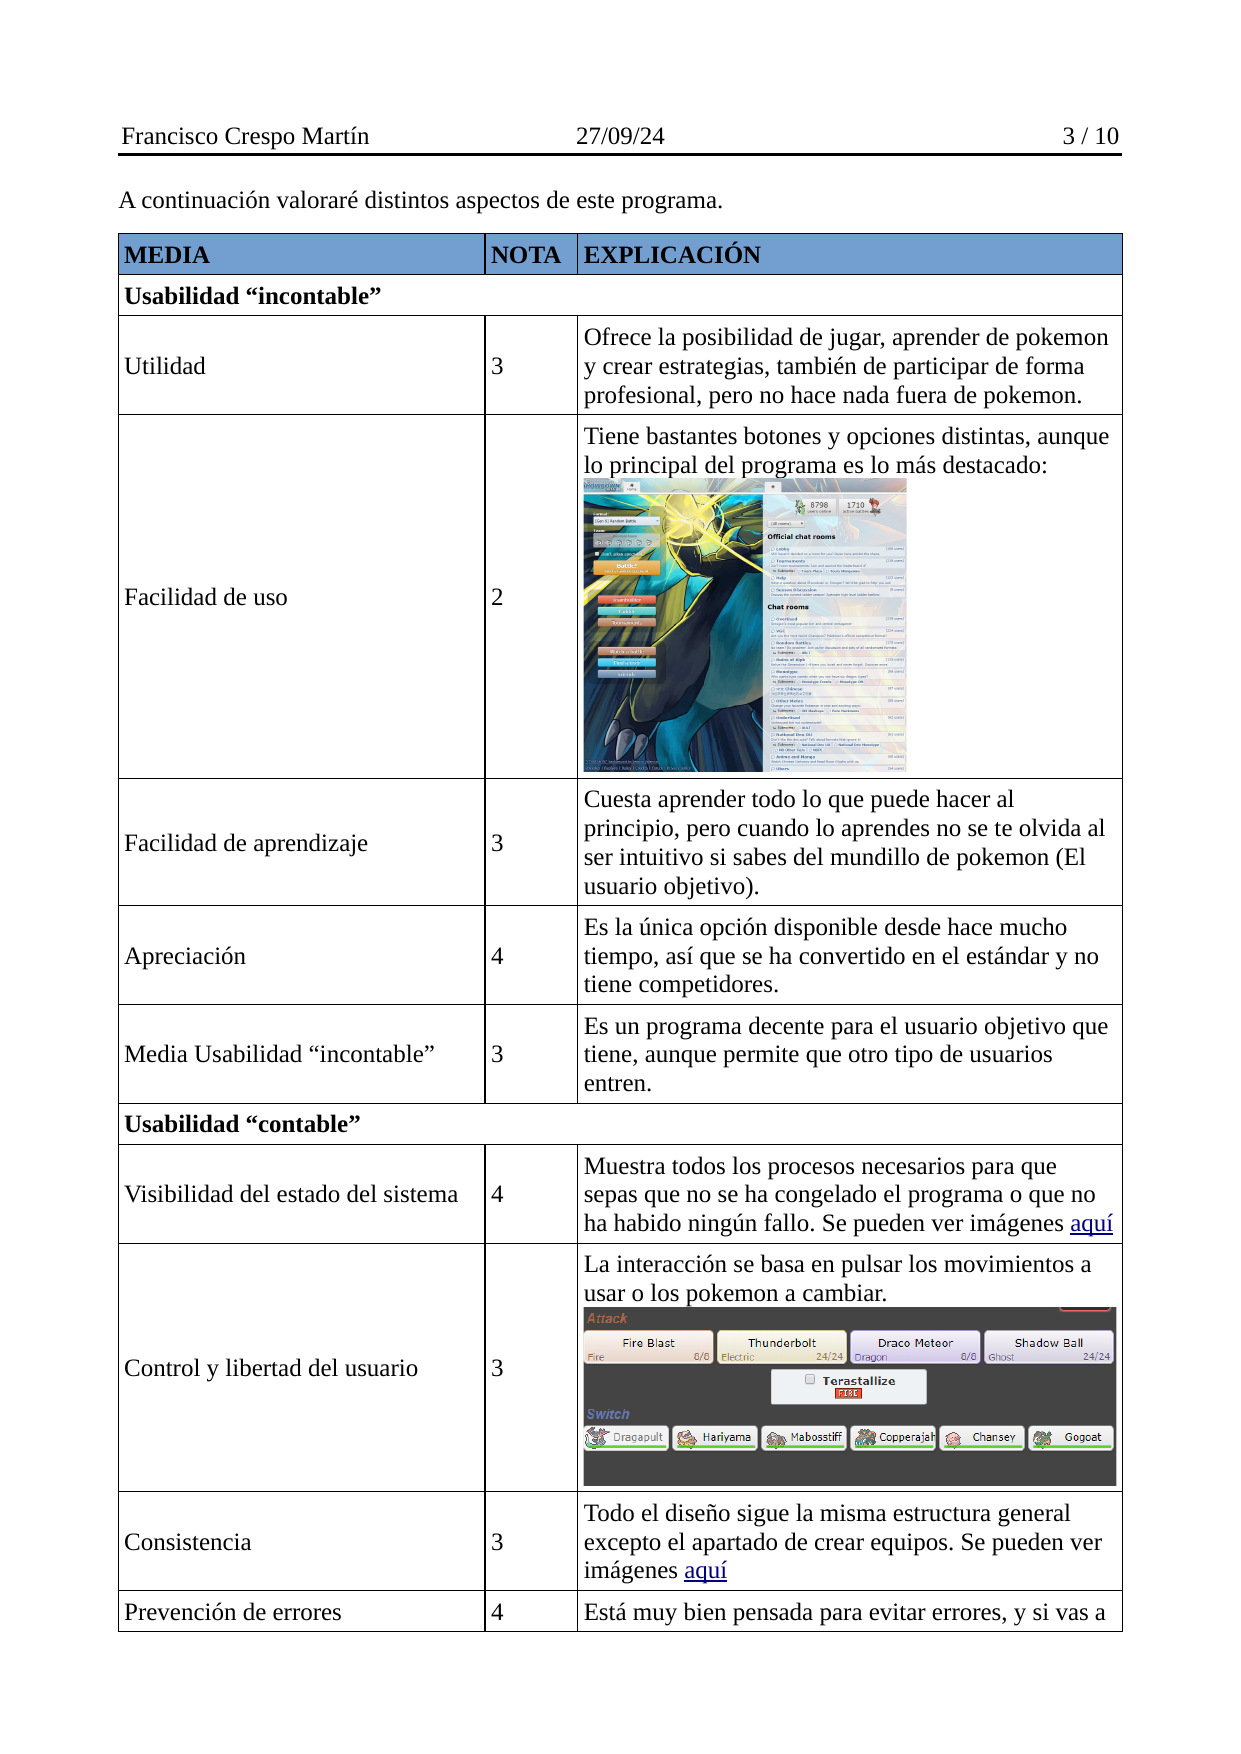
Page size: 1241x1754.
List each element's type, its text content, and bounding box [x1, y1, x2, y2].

table_cell 4 [486, 1145, 577, 1243]
table_cell Todo el diseño sigue la misma estructura general excepto el apartado de crear equipos. Se pueden ver imágenes aquí [578, 1492, 1122, 1590]
table_cell Muestra todos los procesos necesarios para que sepas que no se ha congelado el programa o que no ha habido ningún fallo. Se pueden ver imágenes aquí [578, 1145, 1122, 1243]
picture [583, 1307, 1117, 1486]
table_cell Cuesta aprender todo lo que puede hacer al principio, pero cuando lo aprendes no se te olvida al ser intuitivo si sabes del mundillo de pokemon (El usuario objetivo). [578, 779, 1122, 905]
table_cell Prevención de errores [119, 1591, 484, 1631]
table_cell 3 [486, 1005, 577, 1103]
table_cell 4 [486, 1591, 577, 1631]
table_cell Consistencia [119, 1492, 484, 1590]
table_cell Está muy bien pensada para evitar errores, y si vas a [578, 1591, 1122, 1631]
text A continuación valoraré distintos aspectos de este programa. [118, 185, 1122, 214]
table_header NOTA [486, 234, 577, 274]
table_cell 2 [486, 415, 577, 778]
table_cell Usabilidad “incontable” [119, 275, 1122, 315]
table_cell Ofrece la posibilidad de jugar, aprender de pokemon y crear estrategias, también de participar de forma profesional, pero no hace nada fuera de pokemon. [578, 316, 1122, 414]
table_cell Visibilidad del estado del sistema [119, 1145, 484, 1243]
table_cell Media Usabilidad “incontable” [119, 1005, 484, 1103]
picture [583, 478, 907, 772]
table_header MEDIA [119, 234, 484, 274]
table_cell Facilidad de aprendizaje [119, 779, 484, 905]
table_header EXPLICACIÓN [578, 234, 1122, 274]
table_cell Usabilidad “contable” [119, 1104, 1122, 1144]
table_cell Es un programa decente para el usuario objetivo que tiene, aunque permite que otro tipo de usuarios entren. [578, 1005, 1122, 1103]
table_cell Apreciación [119, 906, 484, 1004]
table_cell 3 [486, 1244, 577, 1491]
table_cell Control y libertad del usuario [119, 1244, 484, 1491]
picture [681, 764, 691, 772]
table_cell Facilidad de uso [119, 415, 484, 778]
table_cell Utilidad [119, 316, 484, 414]
table_cell Es la única opción disponible desde hace mucho tiempo, así que se ha convertido en el estándar y no tiene competidores. [578, 906, 1122, 1004]
table_cell 3 [486, 1492, 577, 1590]
table_cell 4 [486, 906, 577, 1004]
table_cell 3 [486, 316, 577, 414]
table_cell 3 [486, 779, 577, 905]
table_cell La interacción se basa en pulsar los movimientos a usar o los pokemon a cambiar. [578, 1244, 1122, 1491]
table_cell Tiene bastantes botones y opciones distintas, aunque lo principal del programa es lo más destacado: [578, 415, 1122, 778]
